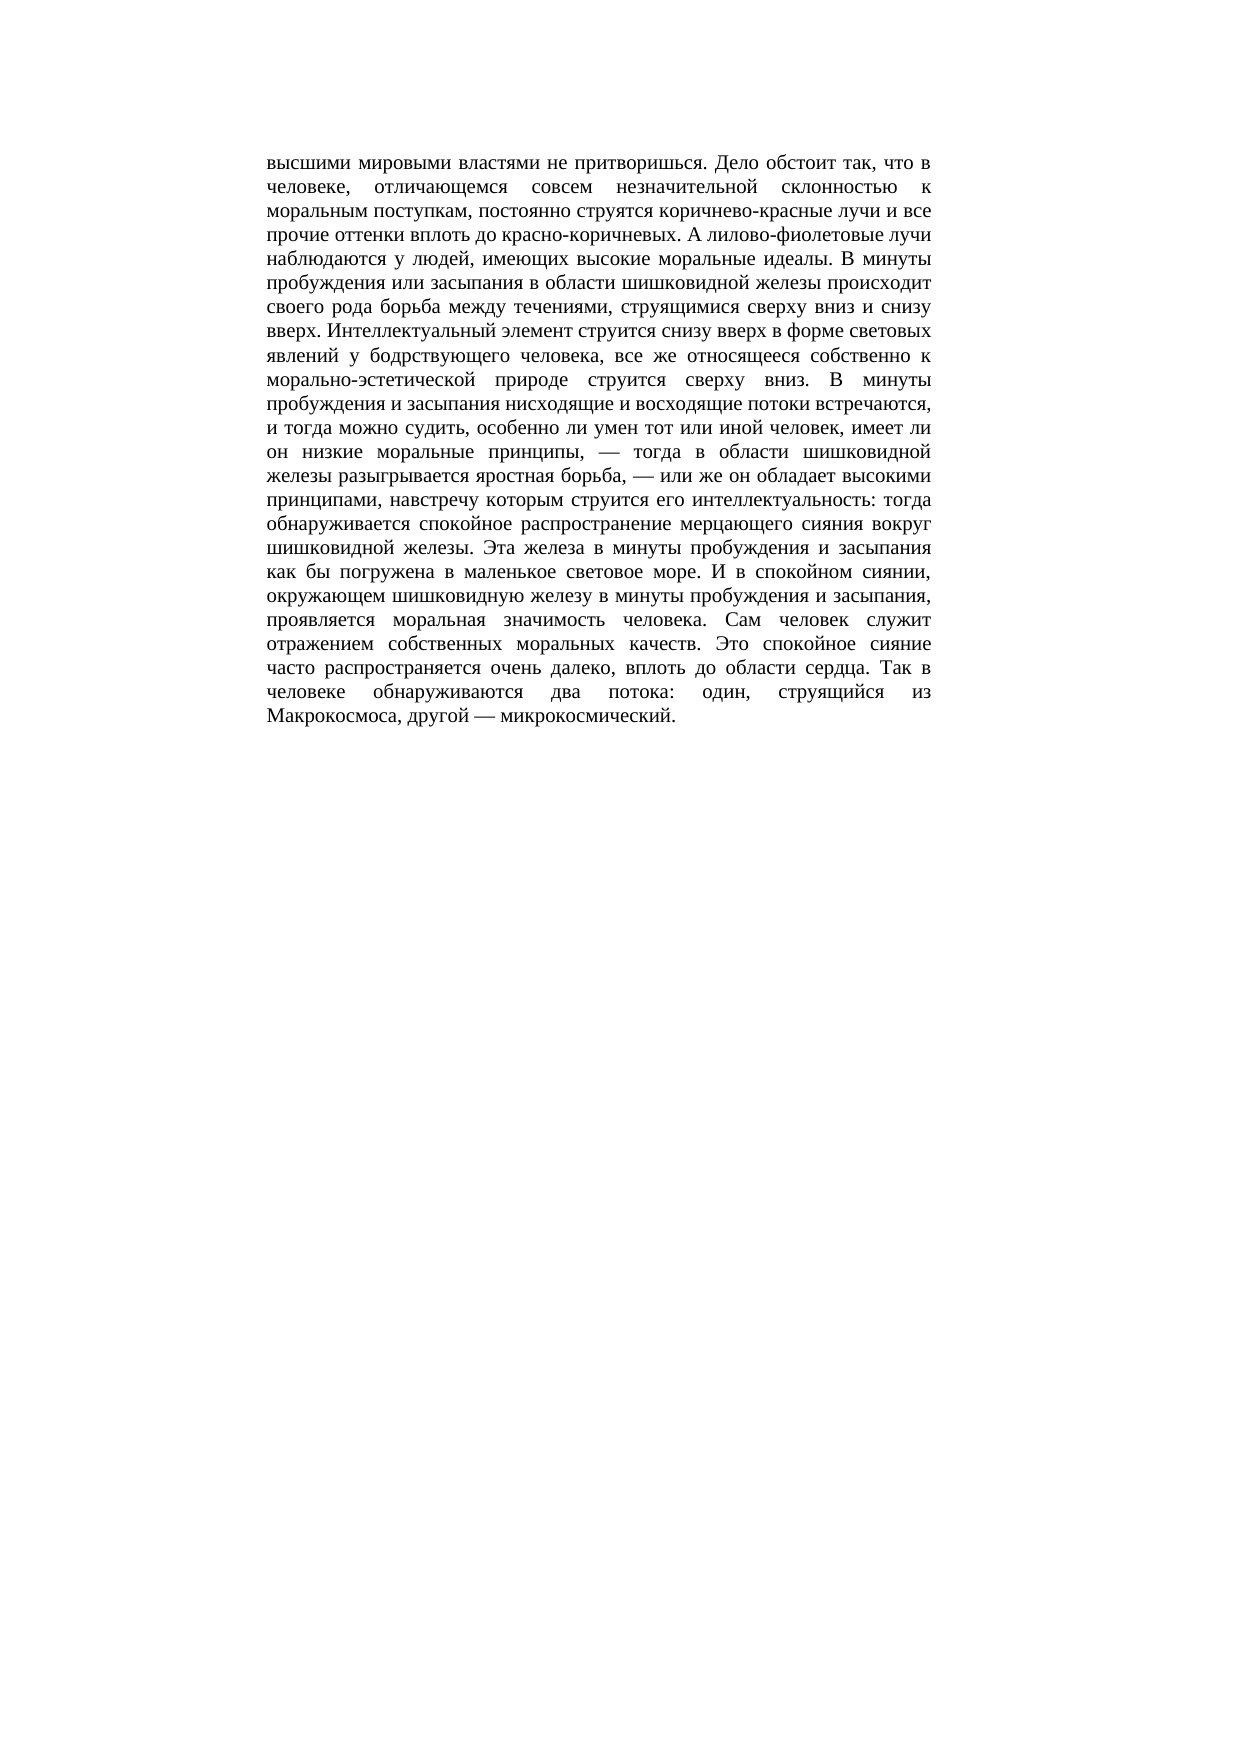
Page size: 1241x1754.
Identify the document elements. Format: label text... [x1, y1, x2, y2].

text высшими мировыми властями не притворишься. Дело обстоит так, что в человеке, отличающемся совсем незначительной склонностью к моральным поступкам, постоянно струятся коричнево-красные лучи и все прочие оттенки вплоть до красно-коричневых. А лилово-фиолетовые лучи наблюдаются у людей, имеющих высокие моральные идеалы. В минуты пробуждения или засыпания в области шишковидной железы происходит своего рода борьба между течениями, струящимися сверху вниз и снизу вверх. Интеллектуальный элемент струится снизу вверх в форме световых явлений у бодрствующего человека, все же относящееся собственно к морально-эстетической природе струится сверху вниз. В минуты пробуждения и засыпания нисходящие и восходящие потоки встречаются, и тогда можно судить, особенно ли умен тот или иной человек, имеет ли он низкие моральные принципы, — тогда в области шишковидной железы разыгрывается яростная борьба, — или же он обладает высокими принципами, навстречу которым струится его интеллектуальность: тогда обнаруживается спокойное распространение мерцающего сияния вокруг шишковидной железы. Эта железа в минуты пробуждения и засыпания как бы погружена в маленькое световое море. И в спокойном сиянии, окружающем шишковидную железу в минуты пробуждения и засыпания, проявляется моральная значимость человека. Сам человек служит отражением собственных моральных качеств. Это спокойное сияние часто распространяется очень далеко, вплоть до области сердца. Так в человеке обнаруживаются два потока: один, струящийся из Макрокосмоса, другой — микрокосмический. [266, 150, 932, 727]
